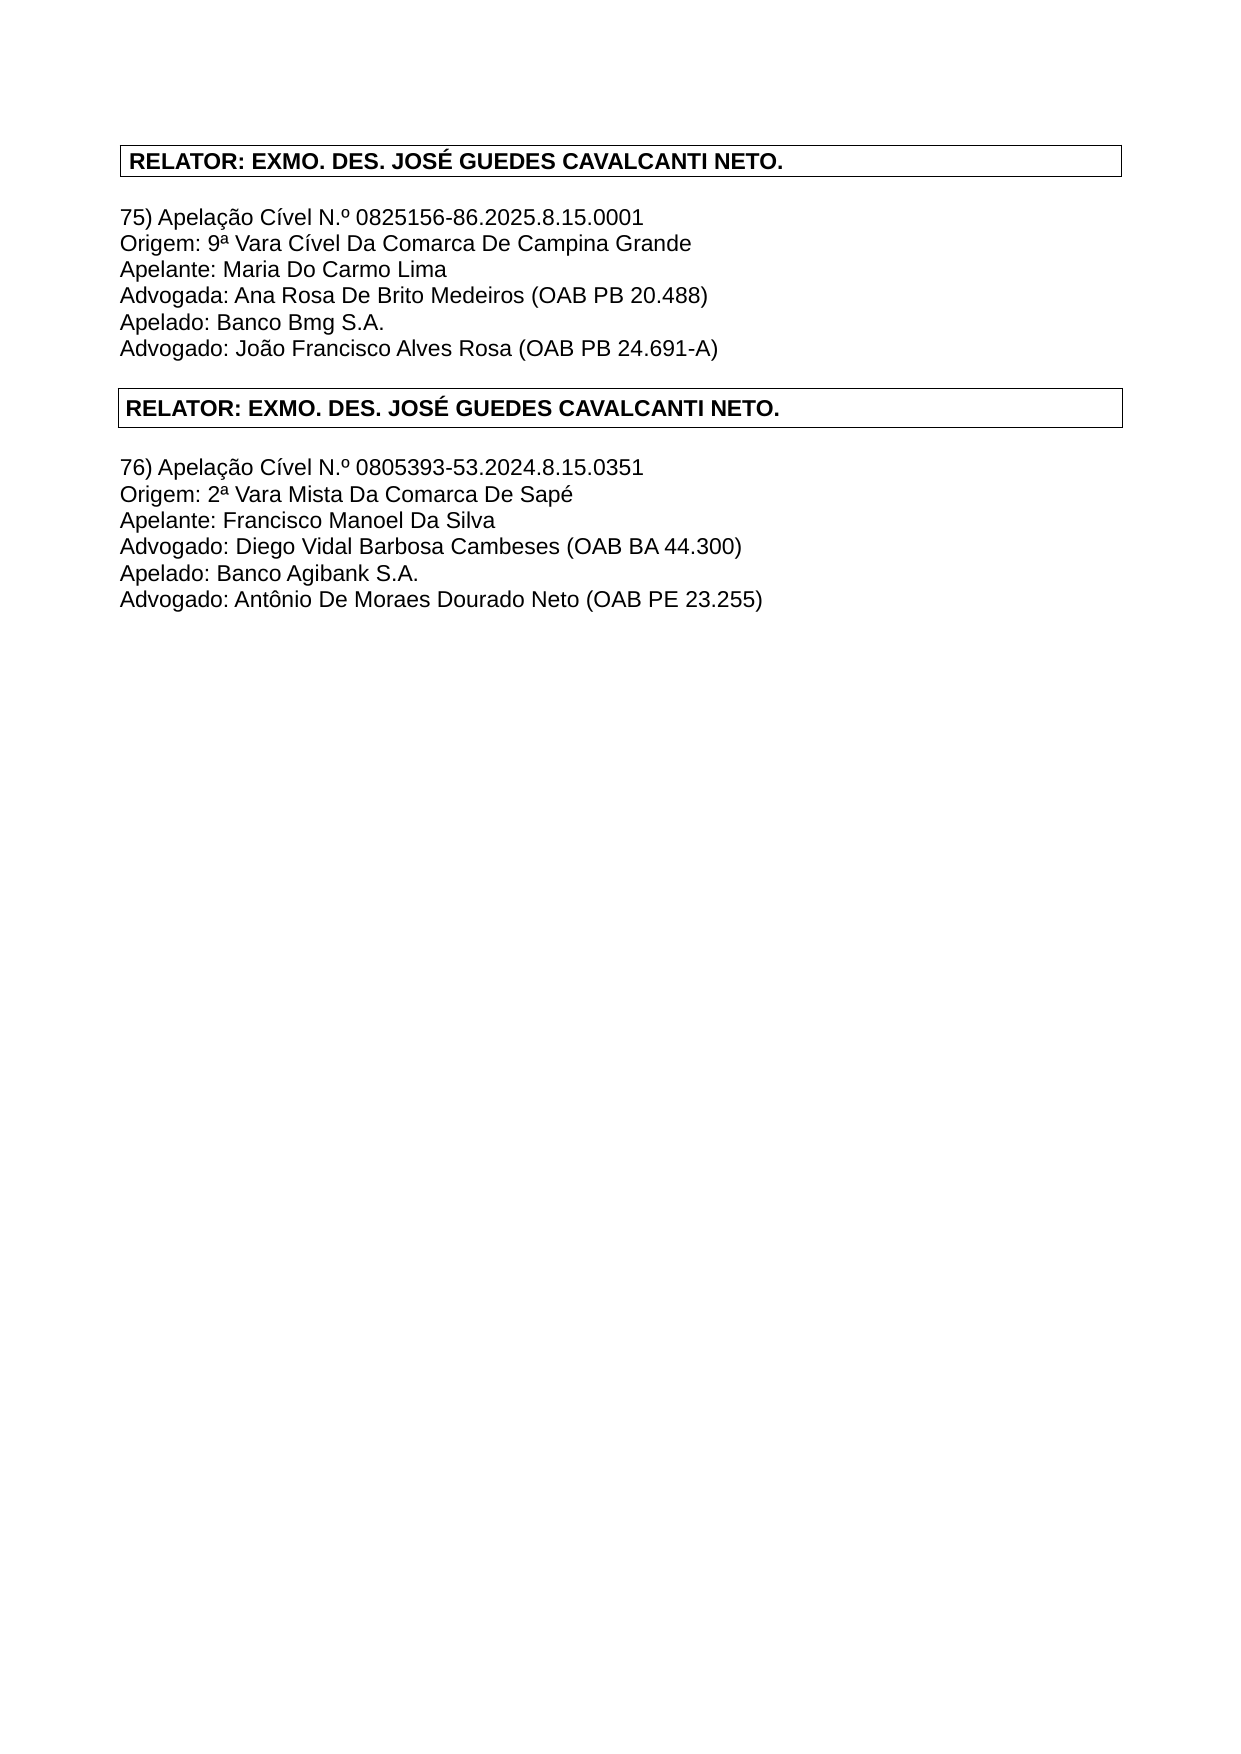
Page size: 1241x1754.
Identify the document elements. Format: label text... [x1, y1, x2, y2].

text Origem: 2ª Vara Mista Da Comarca De Sapé [119, 481, 1122, 507]
text Apelante: Francisco Manoel Da Silva [119, 507, 1122, 533]
text Advogado: Antônio De Moraes Dourado Neto (OAB PE 23.255) [119, 586, 1122, 612]
table_header RELATOR: EXMO. DES. JOSÉ GUEDES CAVALCANTI NETO. [119, 389, 1122, 427]
text 76) Apelação Cível N.º 0805393-53.2024.8.15.0351 [119, 454, 1122, 481]
text Origem: 9ª Vara Cível Da Comarca De Campina Grande [119, 230, 1122, 256]
text Apelado: Banco Bmg S.A. [119, 309, 1122, 335]
text 75) Apelação Cível N.º 0825156-86.2025.8.15.0001 [119, 203, 1122, 230]
text Advogada: Ana Rosa De Brito Medeiros (OAB PB 20.488) [119, 282, 1122, 309]
text Apelante: Maria Do Carmo Lima [119, 256, 1122, 282]
text RELATOR: EXMO. DES. JOSÉ GUEDES CAVALCANTI NETO. [121, 146, 1121, 176]
text Advogado: Diego Vidal Barbosa Cambeses (OAB BA 44.300) [119, 533, 1122, 559]
text Advogado: João Francisco Alves Rosa (OAB PB 24.691-A) [119, 335, 1122, 362]
text Apelado: Banco Agibank S.A. [119, 559, 1122, 586]
